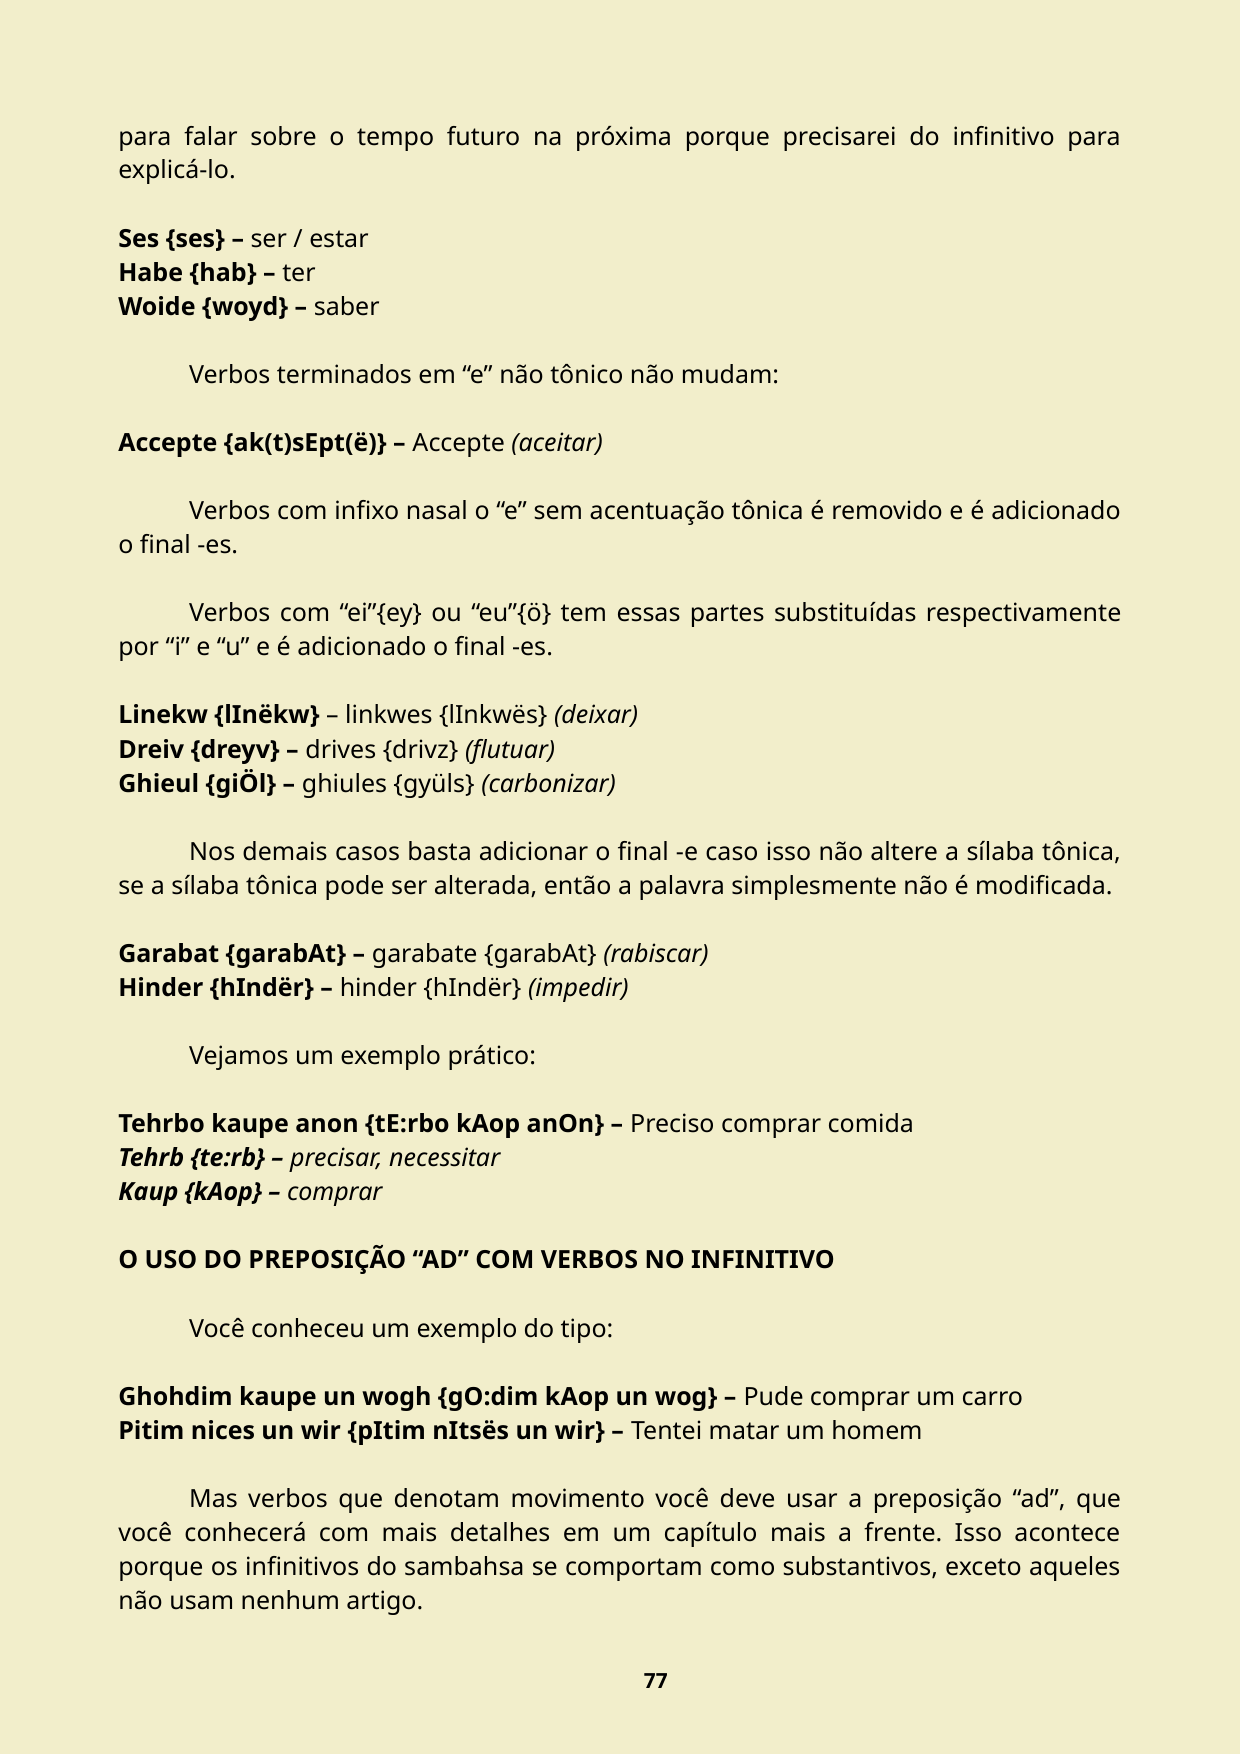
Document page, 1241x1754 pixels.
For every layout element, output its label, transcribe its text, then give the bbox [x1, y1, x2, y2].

text Accepte {ak(t)sEpt(ë)} – Accepte (aceitar) [118, 425, 1122, 459]
text Ghieul {giÖl} – ghiules {gyüls} (carbonizar) [118, 765, 1122, 799]
text Hinder {hIndër} – hinder {hIndër} (impedir) [118, 970, 1122, 1004]
text para falar sobre o tempo futuro na próxima porque precisarei do infinitivo para explicá-lo. [118, 118, 1122, 186]
text Woide {woyd} – saber [118, 288, 1122, 322]
text Tehrbo kaupe anon {tE:rbo kAop anOn} – Preciso comprar comida [118, 1106, 1122, 1140]
text Verbos terminados em “e” não tônico não mudam: [118, 357, 1122, 391]
subtitle O USO DO PREPOSIÇÃO “AD” COM VERBOS NO INFINITIVO [118, 1242, 1122, 1276]
text Garabat {garabAt} – garabate {garabAt} (rabiscar) [118, 936, 1122, 970]
text Tehrb {te:rb} – precisar, necessitar [118, 1140, 1122, 1174]
text Pitim nices un wir {pItim nItsës un wir} – Tentei matar um homem [118, 1412, 1122, 1447]
text Habe {hab} – ter [118, 254, 1122, 288]
text Ses {ses} – ser / estar [118, 220, 1122, 254]
text Kaup {kAop} – comprar [118, 1174, 1122, 1208]
text Nos demais casos basta adicionar o final -e caso isso não altere a sílaba tônica, se a sílaba tônica pode ser alterada, então a palavra simplesmente não é modificada. [118, 833, 1122, 902]
text Verbos com “ei”{ey} ou “eu”{ö} tem essas partes substituídas respectivamente por “i” e “u” e é adicionado o final -es. [118, 595, 1122, 663]
text Ghohdim kaupe un wogh {gO:dim kAop un wog} – Pude comprar um carro [118, 1378, 1122, 1412]
text Mas verbos que denotam movimento você deve usar a preposição “ad”, que você conhecerá com mais detalhes em um capítulo mais a frente. Isso acontece porque os infinitivos do sambahsa se comportam como substantivos, exceto aqueles não usam nenhum artigo. [118, 1481, 1122, 1617]
text Verbos com infixo nasal o “e” sem acentuação tônica é removido e é adicionado o final -es. [118, 493, 1122, 561]
text Você conheceu um exemplo do tipo: [118, 1310, 1122, 1344]
text Vejamos um exemplo prático: [118, 1038, 1122, 1072]
text Linekw {lInëkw} – linkwes {lInkwës} (deixar) [118, 697, 1122, 731]
text Dreiv {dreyv} – drives {drivz} (flutuar) [118, 731, 1122, 765]
